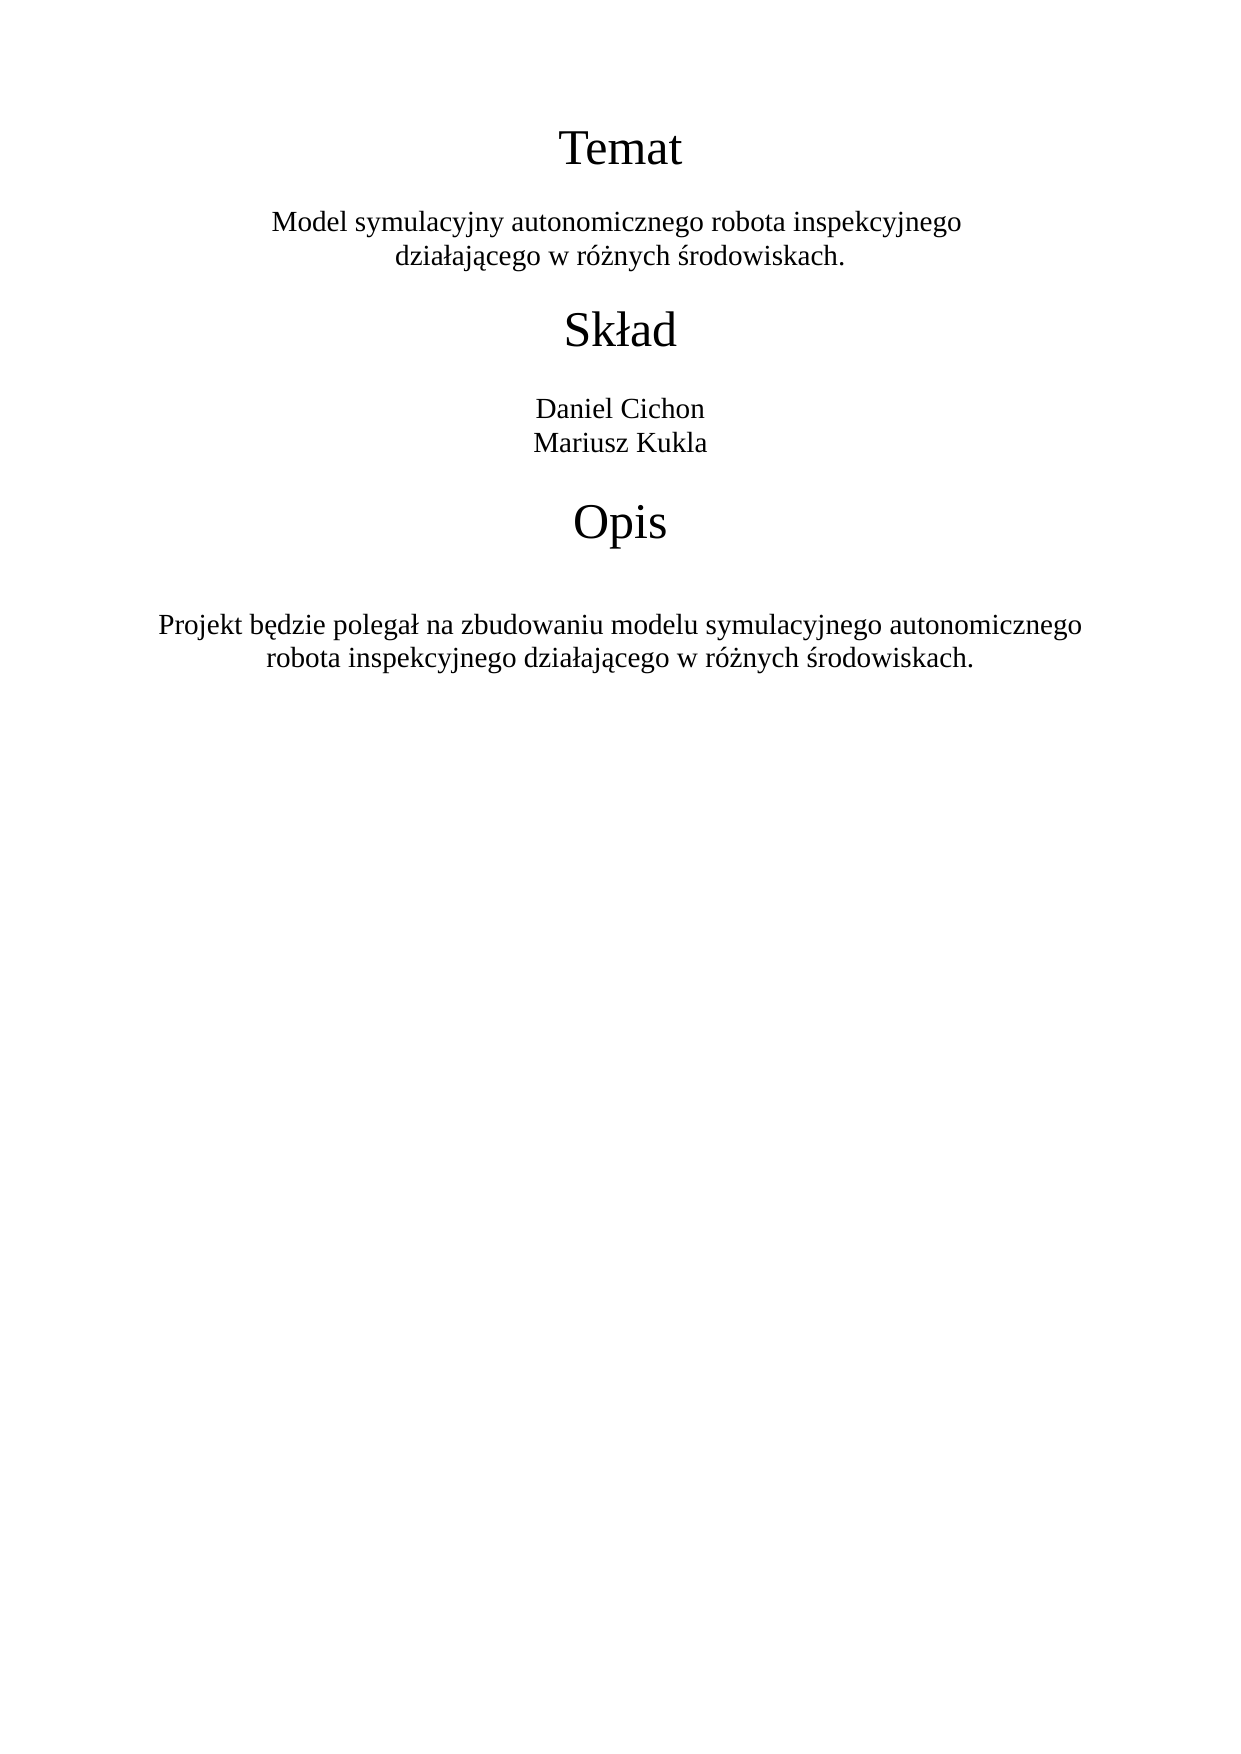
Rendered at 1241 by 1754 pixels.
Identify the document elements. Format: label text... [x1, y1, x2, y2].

text Temat [118, 118, 1122, 176]
text Projekt będzie polegał na zbudowaniu modelu symulacyjnego autonomicznego robota inspekcyjnego działającego w różnych środowiskach. [118, 607, 1122, 674]
text Opis [118, 492, 1122, 549]
text Model symulacyjny autonomicznego robota inspekcyjnego [118, 204, 1122, 238]
text Skład [118, 300, 1122, 358]
text Mariusz Kukla [118, 425, 1122, 458]
text działającego w różnych środowiskach. [118, 238, 1122, 271]
text Daniel Cichon [118, 391, 1122, 425]
